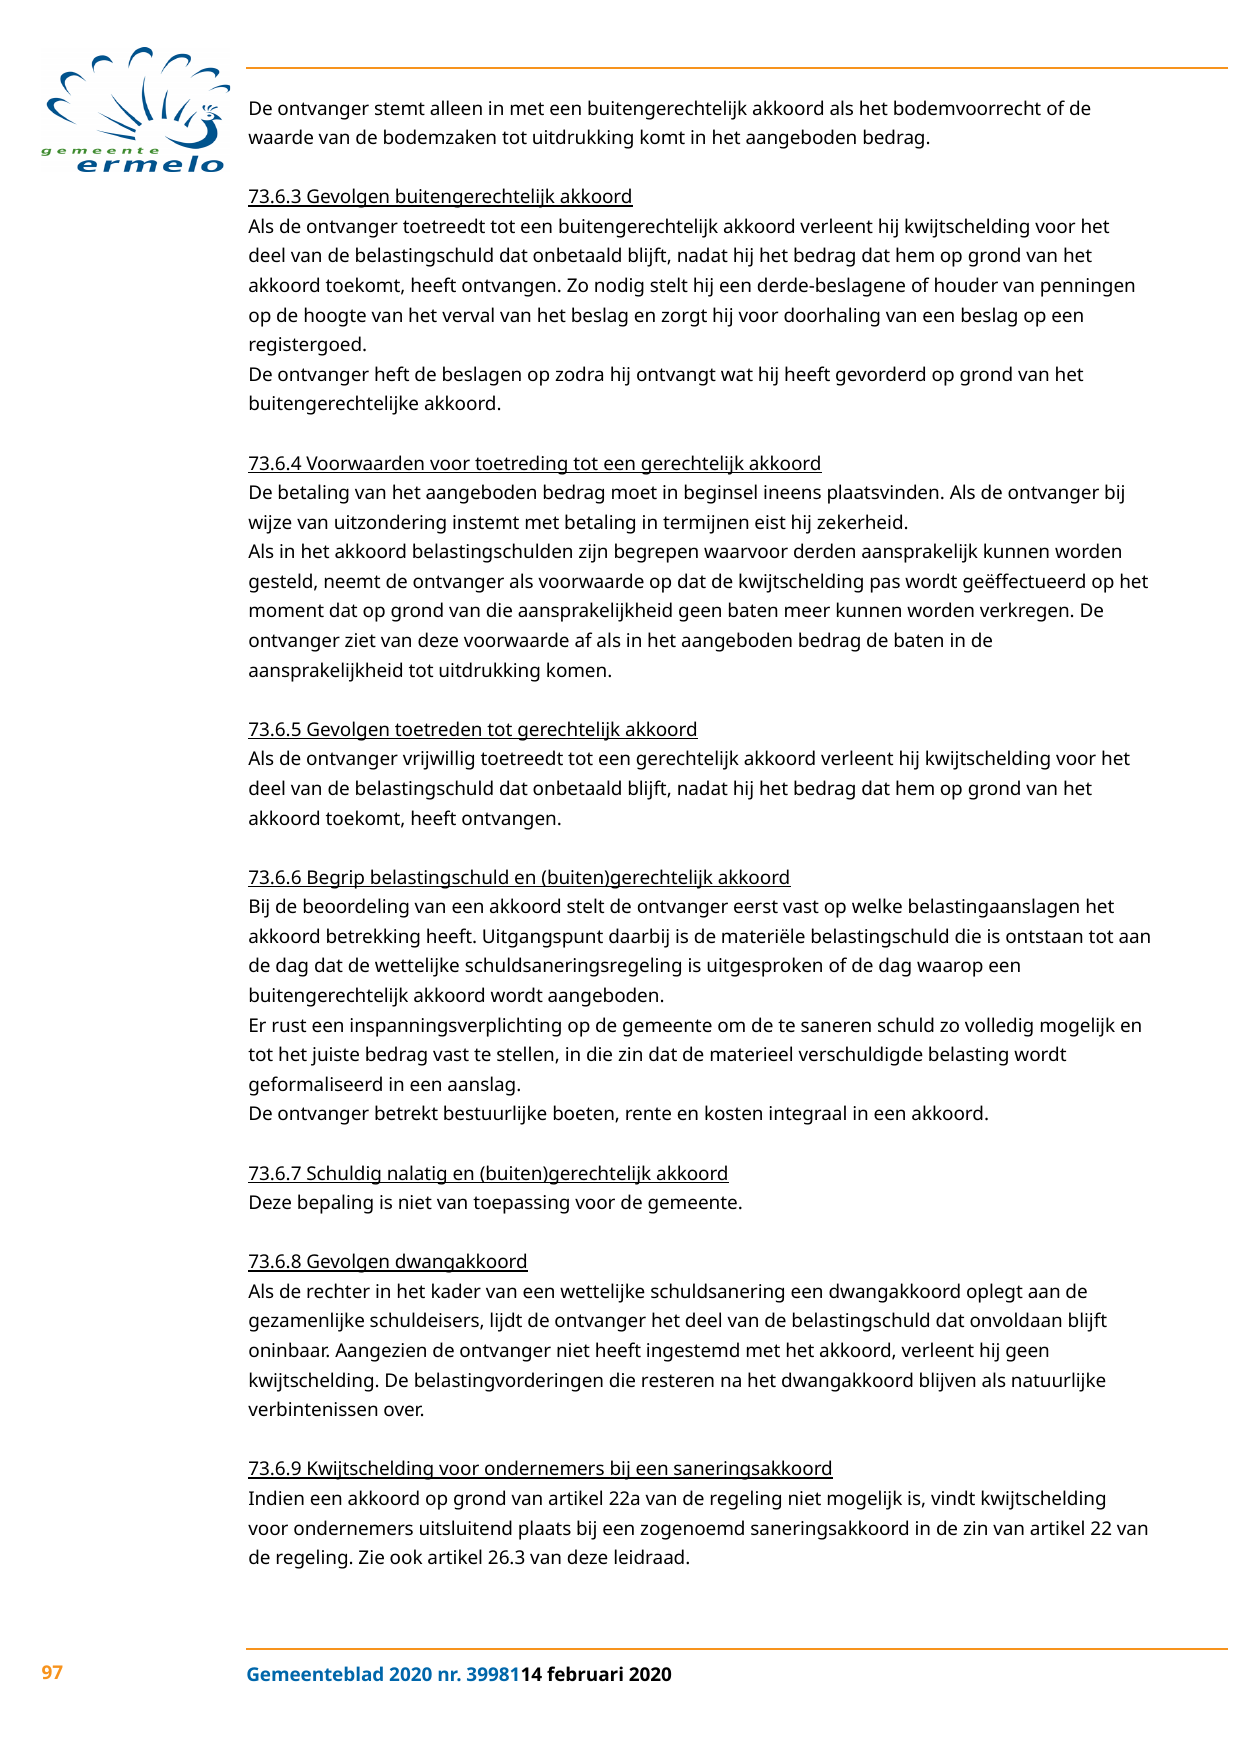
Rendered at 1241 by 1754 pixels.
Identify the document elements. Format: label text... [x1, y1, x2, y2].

text Bij de beoordeling van een akkoord stelt de ontvanger eerst vast op welke belastingaanslagen het akkoord betrekking heeft. Uitgangspunt daarbij is de materiële belastingschuld die is ontstaan tot aan de dag dat de wettelijke schuldsaneringsregeling is uitgesproken of de dag waarop een buitengerechtelijk akkoord wordt aangeboden. [248, 893, 1152, 1008]
text Als in het akkoord belastingschulden zijn begrepen waarvoor derden aansprakelijk kunnen worden gesteld, neemt de ontvanger als voorwaarde op dat de kwijtschelding pas wordt geëffectueerd op het moment dat op grond van die aansprakelijkheid geen baten meer kunnen worden verkregen. De ontvanger ziet van deze voorwaarde af als in het aangeboden bedrag de baten in de aansprakelijkheid tot uitdrukking komen. [248, 538, 1152, 683]
text Als de ontvanger vrijwillig toetreedt tot een gerechtelijk akkoord verleent hij kwijtschelding voor het deel van de belastingschuld dat onbetaald blijft, nadat hij het bedrag dat hem op grond van het akkoord toekomt, heeft ontvangen. [248, 746, 1152, 831]
picture [41, 47, 231, 172]
text 73.6.9 Kwijtschelding voor ondernemers bij een saneringsakkoord [248, 1456, 1152, 1481]
text Als de ontvanger toetreedt tot een buitengerechtelijk akkoord verleent hij kwijtschelding voor het deel van de belastingschuld dat onbetaald blijft, nadat hij het bedrag dat hem op grond van het akkoord toekomt, heeft ontvangen. Zo nodig stelt hij een derde-beslagene of houder van penningen op de hoogte van het verval van het beslag en zorgt hij voor doorhaling van een beslag op een registergoed. [248, 213, 1152, 357]
text 73.6.6 Begrip belastingschuld en (buiten)gerechtelijk akkoord [248, 864, 1152, 890]
text De ontvanger betrekt bestuurlijke boeten, rente en kosten integraal in een akkoord. [248, 1101, 1152, 1126]
text 73.6.5 Gevolgen toetreden tot gerechtelijk akkoord [248, 716, 1152, 742]
text 73.6.4 Voorwaarden voor toetreding tot een gerechtelijk akkoord [248, 450, 1152, 476]
text Als de rechter in het kader van een wettelijke schuldsanering een dwangakkoord oplegt aan de gezamenlijke schuldeisers, lijdt de ontvanger het deel van de belastingschuld dat onvoldaan blijft oninbaar. Aangezien de ontvanger niet heeft ingestemd met het akkoord, verleent hij geen kwijtschelding. De belastingvorderingen die resteren na het dwangakkoord blijven als natuurlijke verbintenissen over. [248, 1278, 1152, 1422]
text 73.6.8 Gevolgen dwangakkoord [248, 1248, 1152, 1274]
text 73.6.7 Schuldig nalatig en (buiten)gerechtelijk akkoord [248, 1160, 1152, 1186]
text De ontvanger heft de beslagen op zodra hij ontvangt wat hij heeft gevorderd op grond van het buitengerechtelijke akkoord. [248, 361, 1152, 416]
text 73.6.3 Gevolgen buitengerechtelijk akkoord [248, 183, 1152, 209]
text Er rust een inspanningsverplichting op de gemeente om de te saneren schuld zo volledig mogelijk en tot het juiste bedrag vast te stellen, in die zin dat de materieel verschuldigde belasting wordt geformaliseerd in een aanslag. [248, 1012, 1152, 1097]
text De betaling van het aangeboden bedrag moet in beginsel ineens plaatsvinden. Als de ontvanger bij wijze van uitzondering instemt met betaling in termijnen eist hij zekerheid. [248, 479, 1152, 535]
text Deze bepaling is niet van toepassing voor de gemeente. [248, 1189, 1152, 1215]
text Indien een akkoord op grond van artikel 22a van de regeling niet mogelijk is, vindt kwijtschelding voor ondernemers uitsluitend plaats bij een zogenoemd saneringsakkoord in de zin van artikel 22 van de regeling. Zie ook artikel 26.3 van deze leidraad. [248, 1485, 1152, 1570]
text De ontvanger stemt alleen in met een buitengerechtelijk akkoord als het bodemvoorrecht of de waarde van de bodemzaken tot uitdrukking komt in het aangeboden bedrag. [248, 95, 1152, 150]
